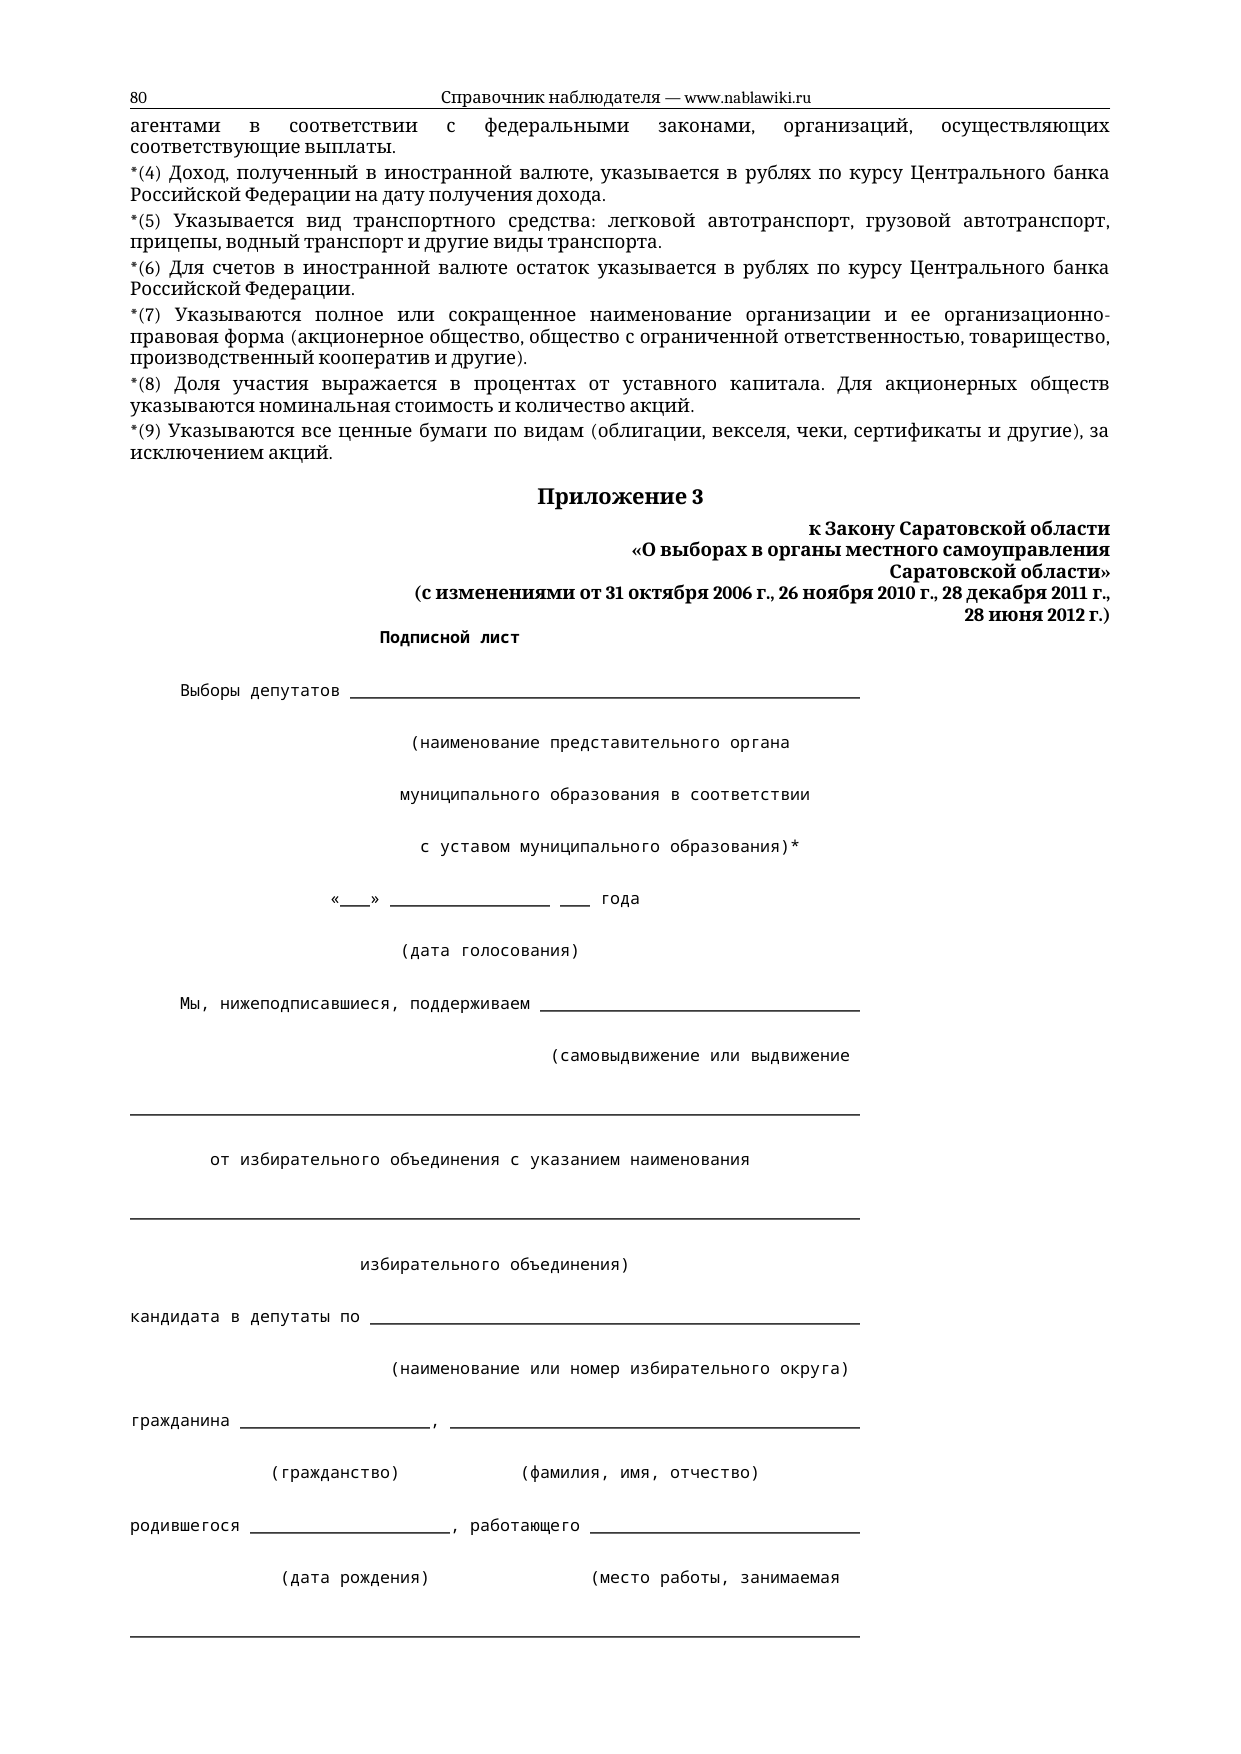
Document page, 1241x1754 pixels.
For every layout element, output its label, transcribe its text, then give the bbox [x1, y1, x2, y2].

subtitle Приложение 3 [130, 485, 1110, 510]
text муниципального образования в соответствии [130, 782, 1110, 805]
text кандидата в депутаты по _________________________________________________ [130, 1304, 1110, 1327]
text (гражданство) (фамилия, имя, отчество) [130, 1461, 1110, 1484]
text _________________________________________________________________________ [130, 1617, 1110, 1640]
text *(6) Для счетов в иностранной валюте остаток указывается в рублях по курсу Центрального банка Российской Федерации. [130, 257, 1110, 301]
text с уставом муниципального образования)* [130, 835, 1110, 857]
text (самовыдвижение или выдвижение [130, 1043, 1110, 1066]
text избирательного объединения) [130, 1252, 1110, 1275]
text _________________________________________________________________________ [130, 1096, 1110, 1118]
text _________________________________________________________________________ [130, 1200, 1110, 1223]
text Мы, нижеподписавшиеся, поддерживаем ________________________________ [130, 991, 1110, 1014]
text гражданина ___________________, _________________________________________ [130, 1409, 1110, 1431]
text *(7) Указываются полное или сокращенное наименование организации и ее организационно-правовая форма (акционерное общество, общество с ограниченной ответственностью, товарищество, производственный кооператив и другие). [130, 305, 1110, 369]
text Выборы депутатов ___________________________________________________ [130, 678, 1110, 701]
text (наименование представительного органа [130, 730, 1110, 753]
text «___» ________________ ___ года [130, 887, 1110, 909]
text от избирательного объединения с указанием наименования [130, 1148, 1110, 1171]
text Саратовской области» [130, 561, 1110, 583]
text «О выборах в органы местного самоуправления [130, 540, 1110, 561]
text (дата рождения) (место работы, занимаемая [130, 1565, 1110, 1588]
text к Закону Саратовской области [130, 518, 1110, 540]
text *(9) Указываются все ценные бумаги по видам (облигации, векселя, чеки, сертификаты и другие), за исключением акций. [130, 421, 1110, 464]
text *(5) Указывается вид транспортного средства: легковой автотранспорт, грузовой автотранспорт, прицепы, водный транспорт и другие виды транспорта. [130, 210, 1110, 253]
text родившегося ____________________, работающего ___________________________ [130, 1513, 1110, 1536]
text *(4) Доход, полученный в иностранной валюте, указывается в рублях по курсу Центрального банка Российской Федерации на дату получения дохода. [130, 163, 1110, 206]
text (дата голосования) [130, 939, 1110, 962]
text агентами в соответствии с федеральными законами, организаций, осуществляющих соответствующие выплаты. [130, 116, 1110, 159]
text (наименование или номер избирательного округа) [130, 1357, 1110, 1379]
text *(8) Доля участия выражается в процентах от уставного капитала. Для акционерных обществ указываются номинальная стоимость и количество акций. [130, 373, 1110, 417]
text (с изменениями от 31 октября 2006 г., 26 ноября 2010 г., 28 декабря 2011 г., [130, 583, 1110, 604]
text 28 июня 2012 г.) [130, 604, 1110, 626]
text Подписной лист [130, 626, 1110, 649]
